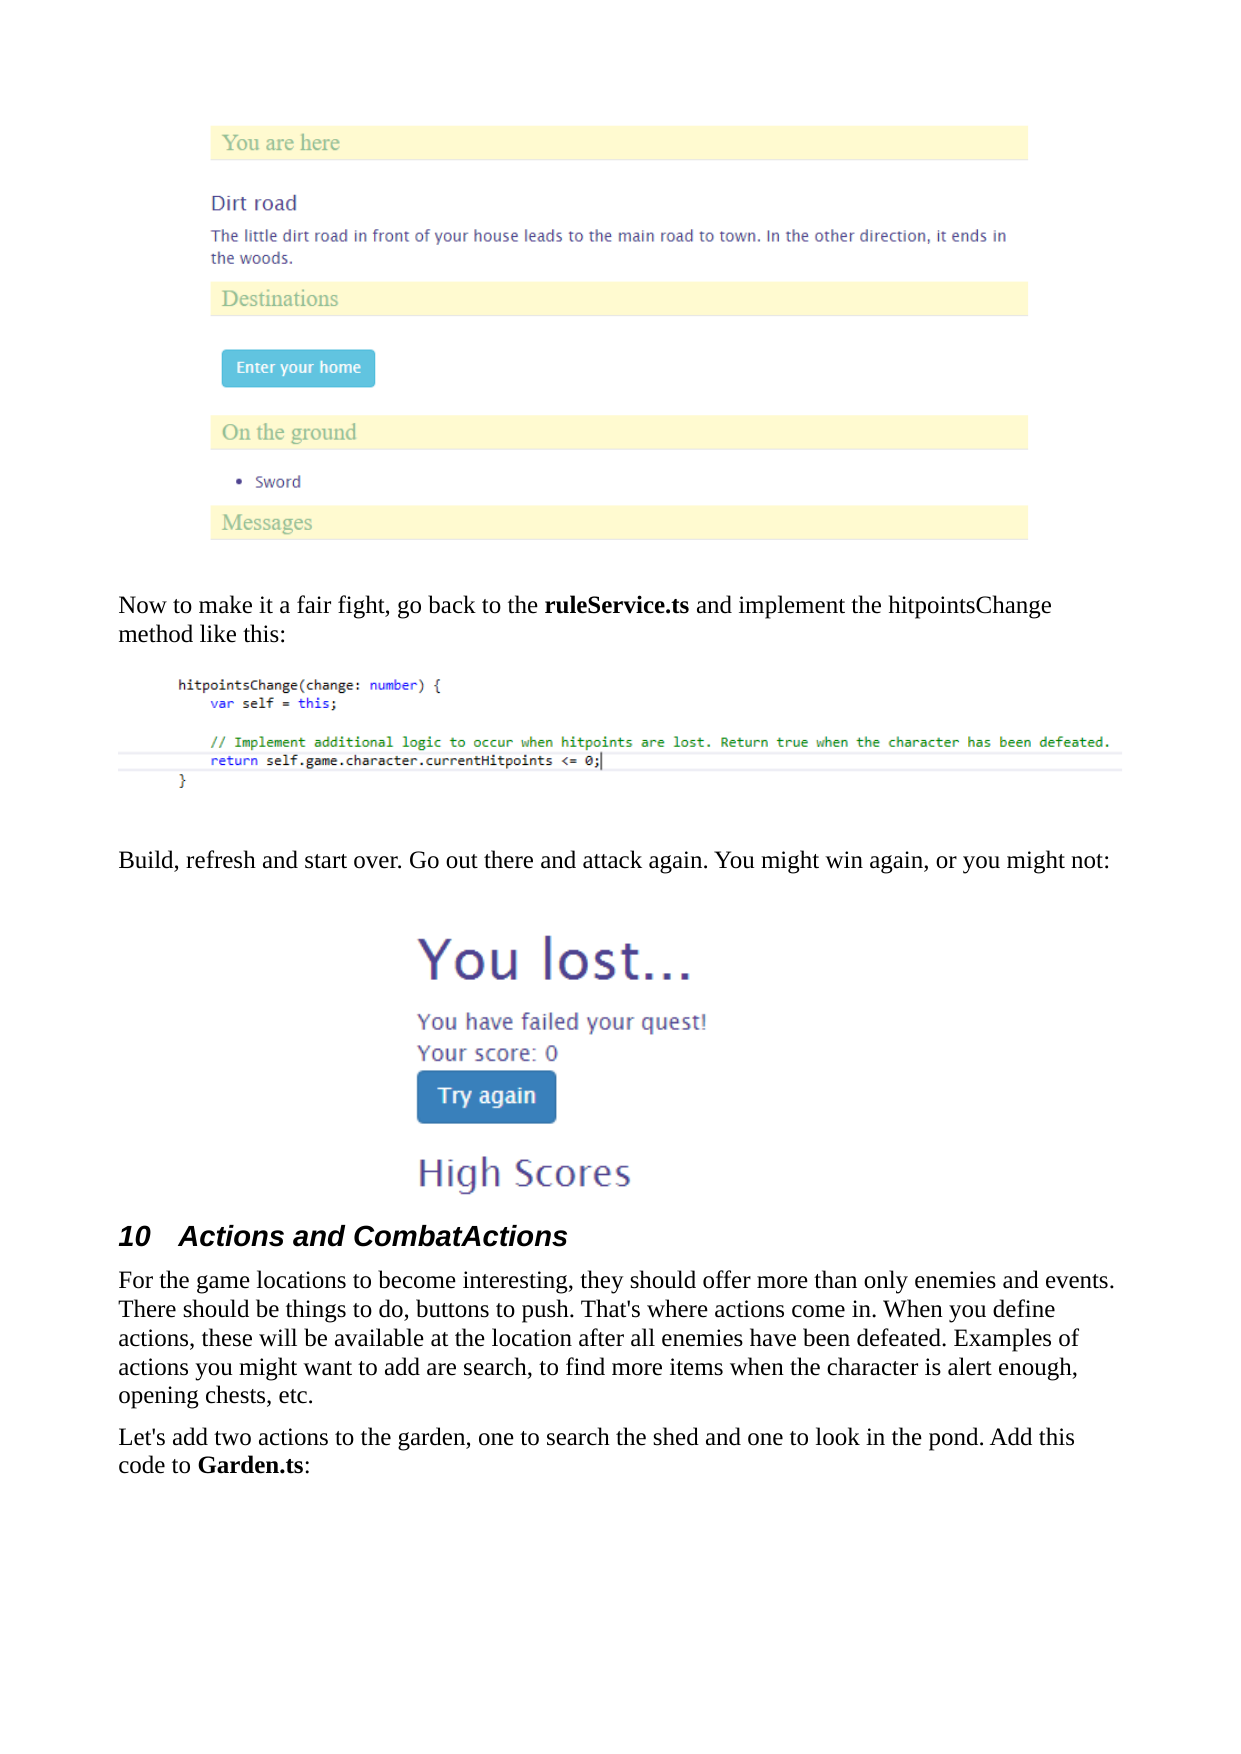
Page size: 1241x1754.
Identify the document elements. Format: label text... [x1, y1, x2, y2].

picture [386, 886, 854, 1210]
text Let's add two actions to the garden, one to search the shed and one to look in the pond. Add this code to Garden.ts: [118, 1422, 1122, 1479]
text Build, refresh and start over. Go out there and attack again. You might win again, or you might not: [118, 845, 1122, 874]
subtitle Actions and CombatActions [118, 1219, 1122, 1253]
text For the game locations to become interesting, they should offer more than only enemies and events. There should be things to do, buttons to push. That's where actions come in. When you define actions, these will be available at the location after all enemies have been defeated. Examples of actions you might want to add are search, to find more items when the character is alert enough, opening chests, etc. [118, 1266, 1122, 1409]
text Now to make it a fair fight, go back to the ruleService.ts and implement the hitpointsChange method like this: [118, 590, 1122, 648]
picture [118, 660, 1123, 804]
picture [204, 118, 1037, 550]
